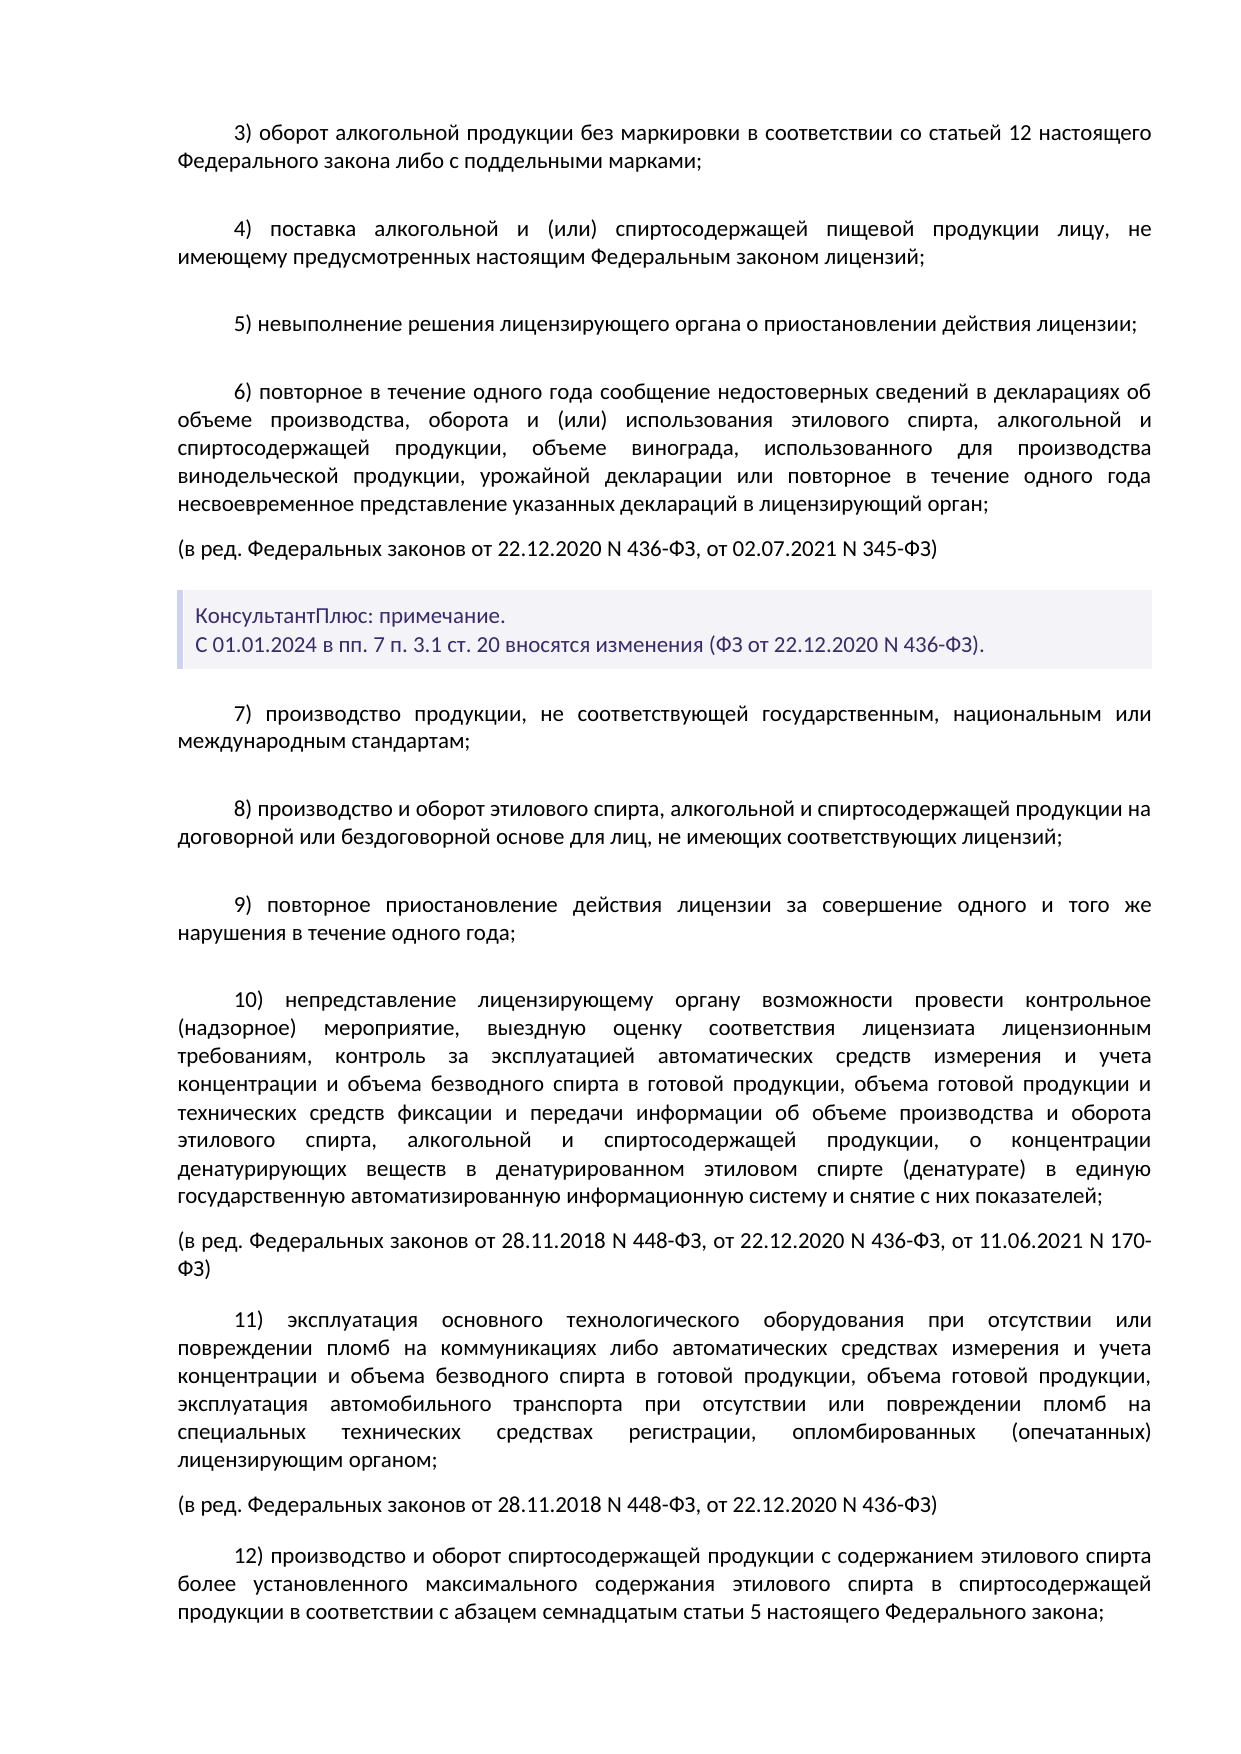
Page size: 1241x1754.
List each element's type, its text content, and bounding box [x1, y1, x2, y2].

table_header [1140, 590, 1152, 669]
text 11) эксплуатация основного технологического оборудования при отсутствии или повреждении пломб на коммуникациях либо автоматических средствах измерения и учета концентрации и объема безводного спирта в готовой продукции, объема готовой продукции, эксплуатация автомобильного транспорта при отсутствии или повреждении пломб на специальных технических средствах регистрации, опломбированных (опечатанных) лицензирующим органом; [177, 1305, 1152, 1473]
text (в ред. Федеральных законов от 28.11.2018 N 448-ФЗ, от 22.12.2020 N 436-ФЗ, от 11.06.2021 N 170-ФЗ) [177, 1226, 1152, 1282]
text (в ред. Федеральных законов от 28.11.2018 N 448-ФЗ, от 22.12.2020 N 436-ФЗ) [177, 1490, 1152, 1518]
text 12) производство и оборот спиртосодержащей продукции с содержанием этилового спирта более установленного максимального содержания этилового спирта в спиртосодержащей продукции в соответствии с абзацем семнадцатым статьи 5 настоящего Федерального закона; [177, 1541, 1152, 1625]
table_header [184, 590, 195, 669]
text 10) непредставление лицензирующему органу возможности провести контрольное (надзорное) мероприятие, выездную оценку соответствия лицензиата лицензионным требованиям, контроль за эксплуатацией автоматических средств измерения и учета концентрации и объема безводного спирта в готовой продукции, объема готовой продукции и технических средств фиксации и передачи информации об объеме производства и оборота этилового спирта, алкогольной и спиртосодержащей продукции, о концентрации денатурирующих веществ в денатурированном этиловом спирте (денатурате) в единую государственную автоматизированную информационную систему и снятие с них показателей; [177, 986, 1152, 1210]
text 8) производство и оборот этилового спирта, алкогольной и спиртосодержащей продукции на договорной или бездоговорной основе для лиц, не имеющих соответствующих лицензий; [177, 794, 1152, 850]
table_header [177, 590, 183, 669]
text 3) оборот алкогольной продукции без маркировки в соответствии со статьей 12 настоящего Федерального закона либо с поддельными марками; [177, 118, 1152, 174]
text (в ред. Федеральных законов от 22.12.2020 N 436-ФЗ, от 02.07.2021 N 345-ФЗ) [177, 534, 1152, 562]
text 5) невыполнение решения лицензирующего органа о приостановлении действия лицензии; [177, 309, 1152, 337]
table_header КонсультантПлюс: примечание. С 01.01.2024 в пп. 7 п. 3.1 ст. 20 вносятся изменения (ФЗ от 22.12.2020 N 436-ФЗ). [195, 590, 1140, 669]
text 7) производство продукции, не соответствующей государственным, национальным или международным стандартам; [177, 699, 1152, 755]
text 4) поставка алкогольной и (или) спиртосодержащей пищевой продукции лицу, не имеющему предусмотренных настоящим Федеральным законом лицензий; [177, 214, 1152, 270]
text 6) повторное в течение одного года сообщение недостоверных сведений в декларациях об объеме производства, оборота и (или) использования этилового спирта, алкогольной и спиртосодержащей продукции, объеме винограда, использованного для производства винодельческой продукции, урожайной декларации или повторное в течение одного года несвоевременное представление указанных деклараций в лицензирующий орган; [177, 377, 1152, 517]
text 9) повторное приостановление действия лицензии за совершение одного и того же нарушения в течение одного года; [177, 890, 1152, 946]
